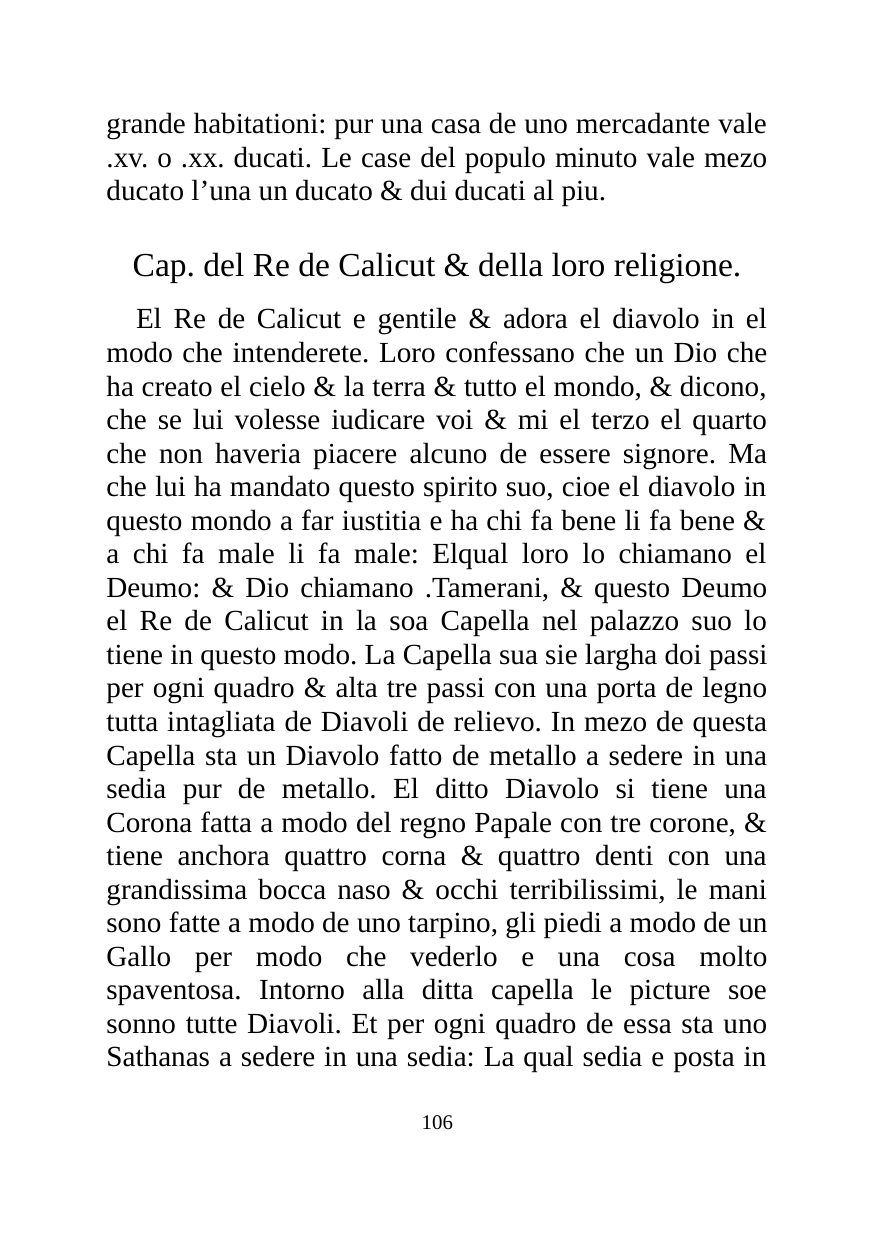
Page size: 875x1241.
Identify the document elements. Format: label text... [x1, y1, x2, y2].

text El Re de Calicut e gentile & adora el diavolo in el modo che intenderete. Loro confessano che un Dio che ha creato el cielo & la terra & tutto el mondo, & dicono, che se lui volesse iudicare voi & mi el terzo el quarto che non haveria piacere alcuno de essere signore. Ma che lui ha mandato questo spirito suo, cioe el diavolo in questo mondo a far iustitia e ha chi fa bene li fa bene & a chi fa male li fa male: Elqual loro lo chiamano el Deumo: & Dio chiamano .Tamerani, & questo Deumo el Re de Calicut in la soa Capella nel palazzo suo lo tiene in questo modo. La Capella sua sie largha doi passi per ogni quadro & alta tre passi con una porta de legno tutta intagliata de Diavoli de relievo. In mezo de questa Capella sta un Diavolo fatto de metallo a sedere in una sedia pur de metallo. El ditto Diavolo si tiene una Corona fatta a modo del regno Papale con tre corone, & tiene anchora quattro corna & quattro denti con una grandissima bocca naso & occhi terribilissimi, le mani sono fatte a modo de uno tarpino, gli piedi a modo de un Gallo per modo che vederlo e una cosa molto spaventosa. Intorno alla ditta capella le picture soe sonno tutte Diavoli. Et per ogni quadro de essa sta uno Sathanas a sedere in una sedia: La qual sedia e posta in [106, 302, 768, 1073]
text grande habitationi: pur una casa de uno mercadante vale .xv. o .xx. ducati. Le case del populo minuto vale mezo ducato l’una un ducato & dui ducati al piu. [106, 106, 768, 207]
subtitle Cap. del Re de Calicut & della loro religione. [106, 245, 768, 284]
